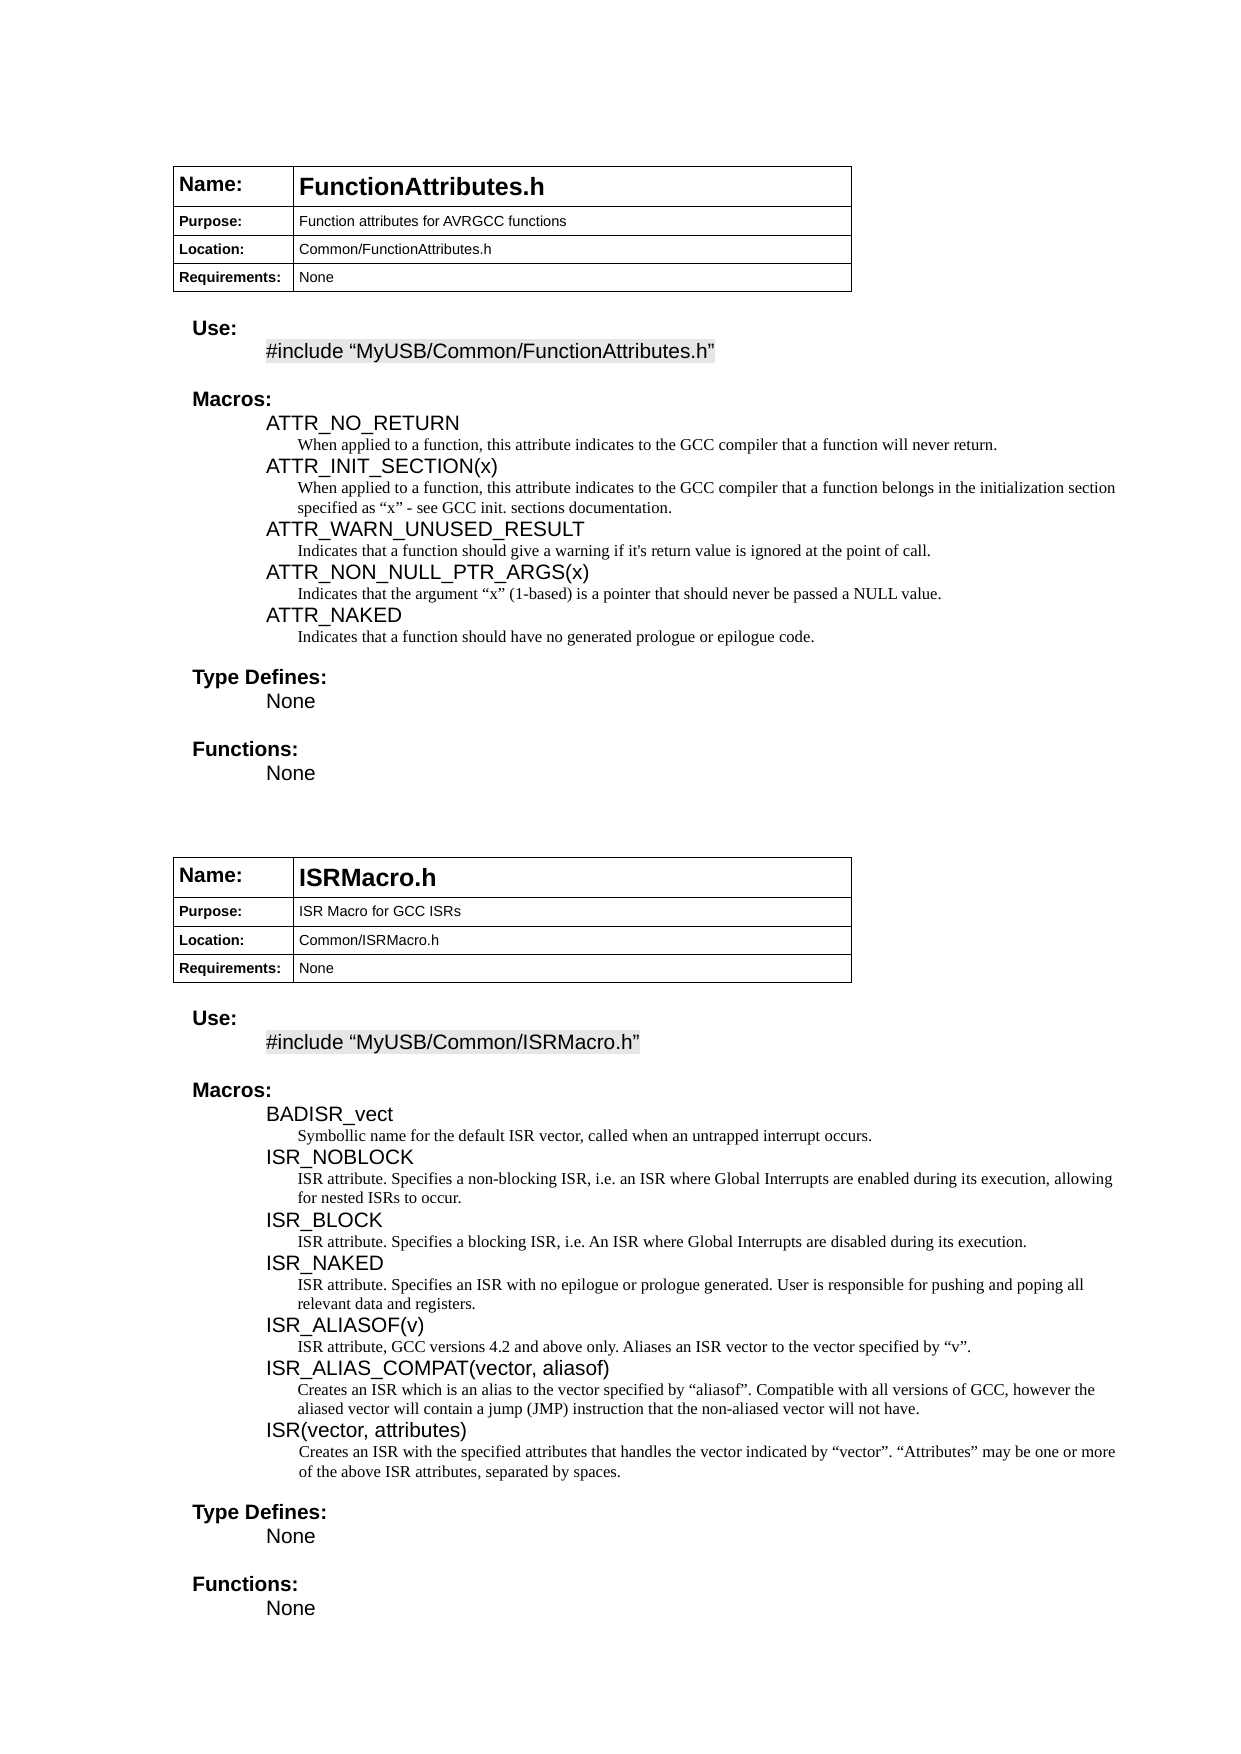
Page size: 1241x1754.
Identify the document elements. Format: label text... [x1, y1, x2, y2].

table_header FunctionAttributes.h [294, 167, 851, 206]
text BADISR_vect [118, 1102, 1122, 1126]
text ATTR_NO_RETURN [118, 411, 1122, 435]
table_cell Common/FunctionAttributes.h [294, 236, 851, 263]
text ISR attribute, GCC versions 4.2 and above only. Aliases an ISR vector to the vector specified by “v”. [297, 1337, 1122, 1356]
text ISR_BLOCK [118, 1207, 1122, 1231]
text ISR_ALIAS_COMPAT(vector, aliasof) [118, 1356, 1122, 1380]
text ISR_NAKED [118, 1251, 1122, 1274]
table_header Name: [174, 167, 293, 206]
text Use: [118, 1006, 1122, 1030]
text Use: [118, 315, 1122, 339]
text ISR attribute. Specifies a non-blocking ISR, i.e. an ISR where Global Interrupts are enabled during its execution, allowing for nested ISRs to occur. [297, 1169, 1122, 1207]
text Indicates that a function should have no generated prologue or epilogue code. [297, 627, 1122, 646]
table_cell Location: [174, 927, 293, 954]
text Functions: [118, 737, 1122, 761]
text #include “MyUSB/Common/ISRMacro.h” [118, 1030, 1122, 1054]
text #include “MyUSB/Common/FunctionAttributes.h” [118, 339, 1122, 363]
text ATTR_WARN_UNUSED_RESULT [118, 517, 1122, 541]
text ISR attribute. Specifies a blocking ISR, i.e. An ISR where Global Interrupts are disabled during its execution. [297, 1231, 1122, 1251]
text Functions: [118, 1572, 1122, 1596]
text Symbollic name for the default ISR vector, called when an untrapped interrupt occurs. [297, 1126, 1122, 1145]
text None [118, 1596, 1122, 1619]
table_cell None [294, 955, 851, 982]
table_cell Purpose: [174, 898, 293, 926]
table_cell Location: [174, 236, 293, 263]
text Type Defines: [118, 665, 1122, 689]
text ATTR_INIT_SECTION(x) [118, 454, 1122, 478]
text Creates an ISR which is an alias to the vector specified by “aliasof”. Compatible with all versions of GCC, however the aliased vector will contain a jump (JMP) instruction that the non-aliased vector will not have. [297, 1380, 1122, 1418]
table_cell Requirements: [174, 955, 293, 982]
text Indicates that the argument “x” (1-based) is a pointer that should never be passed a NULL value. [297, 584, 1122, 603]
text Indicates that a function should give a warning if it's return value is ignored at the point of call. [297, 541, 1122, 560]
text Macros: [118, 387, 1122, 411]
text ISR attribute. Specifies an ISR with no epilogue or prologue generated. User is responsible for pushing and poping all relevant data and registers. [297, 1274, 1122, 1313]
text Creates an ISR with the specified attributes that handles the vector indicated by “vector”. “Attributes” may be one or more of the above ISR attributes, separated by spaces. [298, 1442, 1122, 1481]
text ISR_NOBLOCK [118, 1145, 1122, 1169]
table_header ISRMacro.h [294, 858, 851, 897]
text None [118, 1524, 1122, 1548]
text ATTR_NON_NULL_PTR_ARGS(x) [118, 560, 1122, 584]
table_cell Purpose: [174, 207, 293, 235]
table_cell Function attributes for AVRGCC functions [294, 207, 851, 235]
text ISR(vector, attributes) [118, 1418, 1122, 1442]
text ISR_ALIASOF(v) [118, 1313, 1122, 1337]
text None [118, 689, 1122, 713]
table_cell None [294, 264, 851, 291]
text When applied to a function, this attribute indicates to the GCC compiler that a function will never return. [297, 435, 1122, 454]
table_cell Common/ISRMacro.h [294, 927, 851, 954]
text Macros: [118, 1078, 1122, 1102]
table_cell ISR Macro for GCC ISRs [294, 898, 851, 926]
text Type Defines: [118, 1500, 1122, 1524]
text None [118, 761, 1122, 785]
text ATTR_NAKED [118, 603, 1122, 627]
text When applied to a function, this attribute indicates to the GCC compiler that a function belongs in the initialization section specified as “x” - see GCC init. sections documentation. [297, 478, 1122, 517]
table_cell Requirements: [174, 264, 293, 291]
table_header Name: [174, 858, 293, 897]
